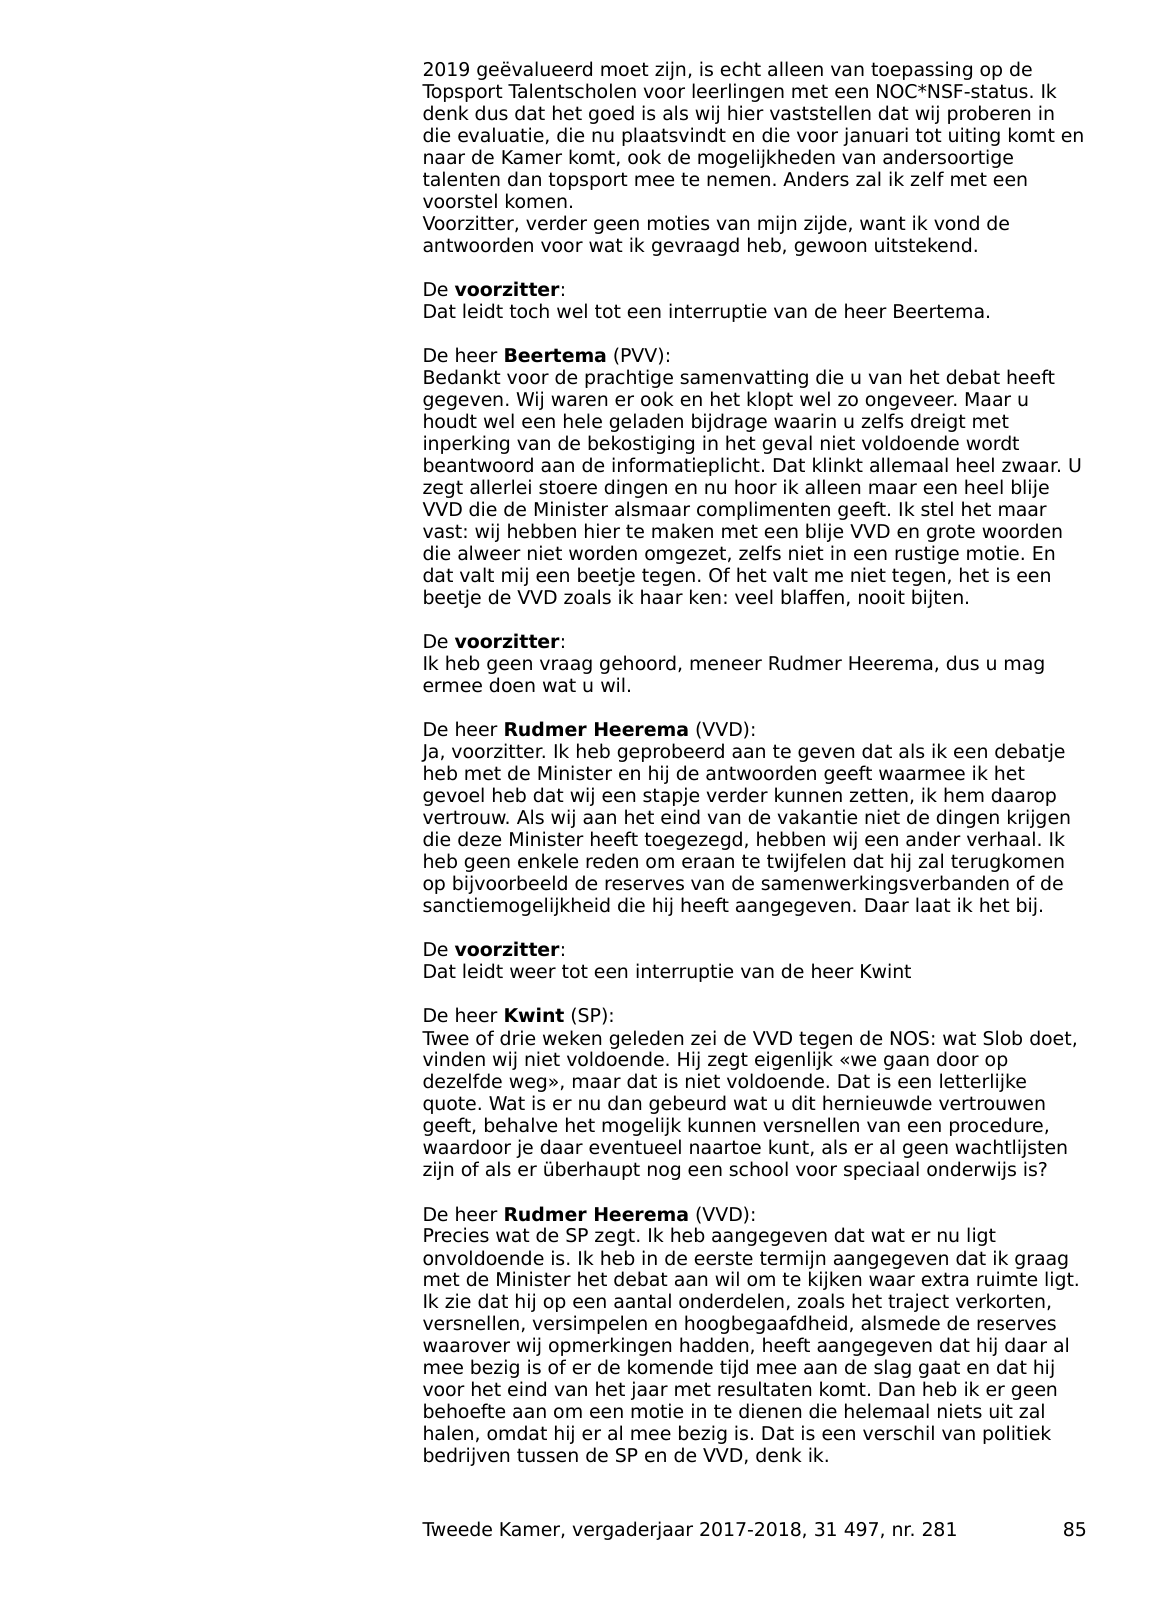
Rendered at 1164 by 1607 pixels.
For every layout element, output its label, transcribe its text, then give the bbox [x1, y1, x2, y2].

text 2019 geëvalueerd moet zijn, is echt alleen van toepassing op de Topsport Talentscholen voor leerlingen met een NOC*NSF-status. Ik denk dus dat het goed is als wij hier vaststellen dat wij proberen in die evaluatie, die nu plaatsvindt en die voor januari tot uiting komt en naar de Kamer komt, ook de mogelijkheden van andersoortige talenten dan topsport mee te nemen. Anders zal ik zelf met een voorstel komen. [422, 59, 1087, 213]
text Ja, voorzitter. Ik heb geprobeerd aan te geven dat als ik een debatje heb met de Minister en hij de antwoorden geeft waarmee ik het gevoel heb dat wij een stapje verder kunnen zetten, ik hem daarop vertrouw. Als wij aan het eind van de vakantie niet de dingen krijgen die deze Minister heeft toegezegd, hebben wij een ander verhaal. Ik heb geen enkele reden om eraan te twijfelen dat hij zal terugkomen op bijvoorbeeld de reserves van de samenwerkingsverbanden of de sanctiemogelijkheid die hij heeft aangegeven. Daar laat ik het bij. [422, 741, 1087, 917]
text Dat leidt toch wel tot een interruptie van de heer Beertema. [422, 301, 1087, 323]
text Precies wat de SP zegt. Ik heb aangegeven dat wat er nu ligt onvoldoende is. Ik heb in de eerste termijn aangegeven dat ik graag met de Minister het debat aan wil om te kijken waar extra ruimte ligt. Ik zie dat hij op een aantal onderdelen, zoals het traject verkorten, versnellen, versimpelen en hoogbegaafdheid, alsmede de reserves waarover wij opmerkingen hadden, heeft aangegeven dat hij daar al mee bezig is of er de komende tijd mee aan de slag gaat en dat hij voor het eind van het jaar met resultaten komt. Dan heb ik er geen behoefte aan om een motie in te dienen die helemaal niets uit zal halen, omdat hij er al mee bezig is. Dat is een verschil van politiek bedrijven tussen de SP en de VVD, denk ik. [422, 1225, 1087, 1467]
text De voorzitter: [422, 279, 1087, 301]
text De voorzitter: [422, 939, 1087, 961]
text Voorzitter, verder geen moties van mijn zijde, want ik vond de antwoorden voor wat ik gevraagd heb, gewoon uitstekend. [422, 213, 1087, 257]
text Dat leidt weer tot een interruptie van de heer Kwint [422, 961, 1087, 983]
text De voorzitter: [422, 631, 1087, 653]
text Ik heb geen vraag gehoord, meneer Rudmer Heerema, dus u mag ermee doen wat u wil. [422, 653, 1087, 697]
text De heer Rudmer Heerema (VVD): [422, 1203, 1087, 1225]
text De heer Rudmer Heerema (VVD): [422, 719, 1087, 741]
text Bedankt voor de prachtige samenvatting die u van het debat heeft gegeven. Wij waren er ook en het klopt wel zo ongeveer. Maar u houdt wel een hele geladen bijdrage waarin u zelfs dreigt met inperking van de bekostiging in het geval niet voldoende wordt beantwoord aan de informatieplicht. Dat klinkt allemaal heel zwaar. U zegt allerlei stoere dingen en nu hoor ik alleen maar een heel blije VVD die de Minister alsmaar complimenten geeft. Ik stel het maar vast: wij hebben hier te maken met een blije VVD en grote woorden die alweer niet worden omgezet, zelfs niet in een rustige motie. En dat valt mij een beetje tegen. Of het valt me niet tegen, het is een beetje de VVD zoals ik haar ken: veel blaffen, nooit bijten. [422, 367, 1087, 609]
text De heer Beertema (PVV): [422, 345, 1087, 367]
text Twee of drie weken geleden zei de VVD tegen de NOS: wat Slob doet, vinden wij niet voldoende. Hij zegt eigenlijk «we gaan door op dezelfde weg», maar dat is niet voldoende. Dat is een letterlijke quote. Wat is er nu dan gebeurd wat u dit hernieuwde vertrouwen geeft, behalve het mogelijk kunnen versnellen van een procedure, waardoor je daar eventueel naartoe kunt, als er al geen wachtlijsten zijn of als er überhaupt nog een school voor speciaal onderwijs is? [422, 1027, 1087, 1181]
text De heer Kwint (SP): [422, 1005, 1087, 1027]
